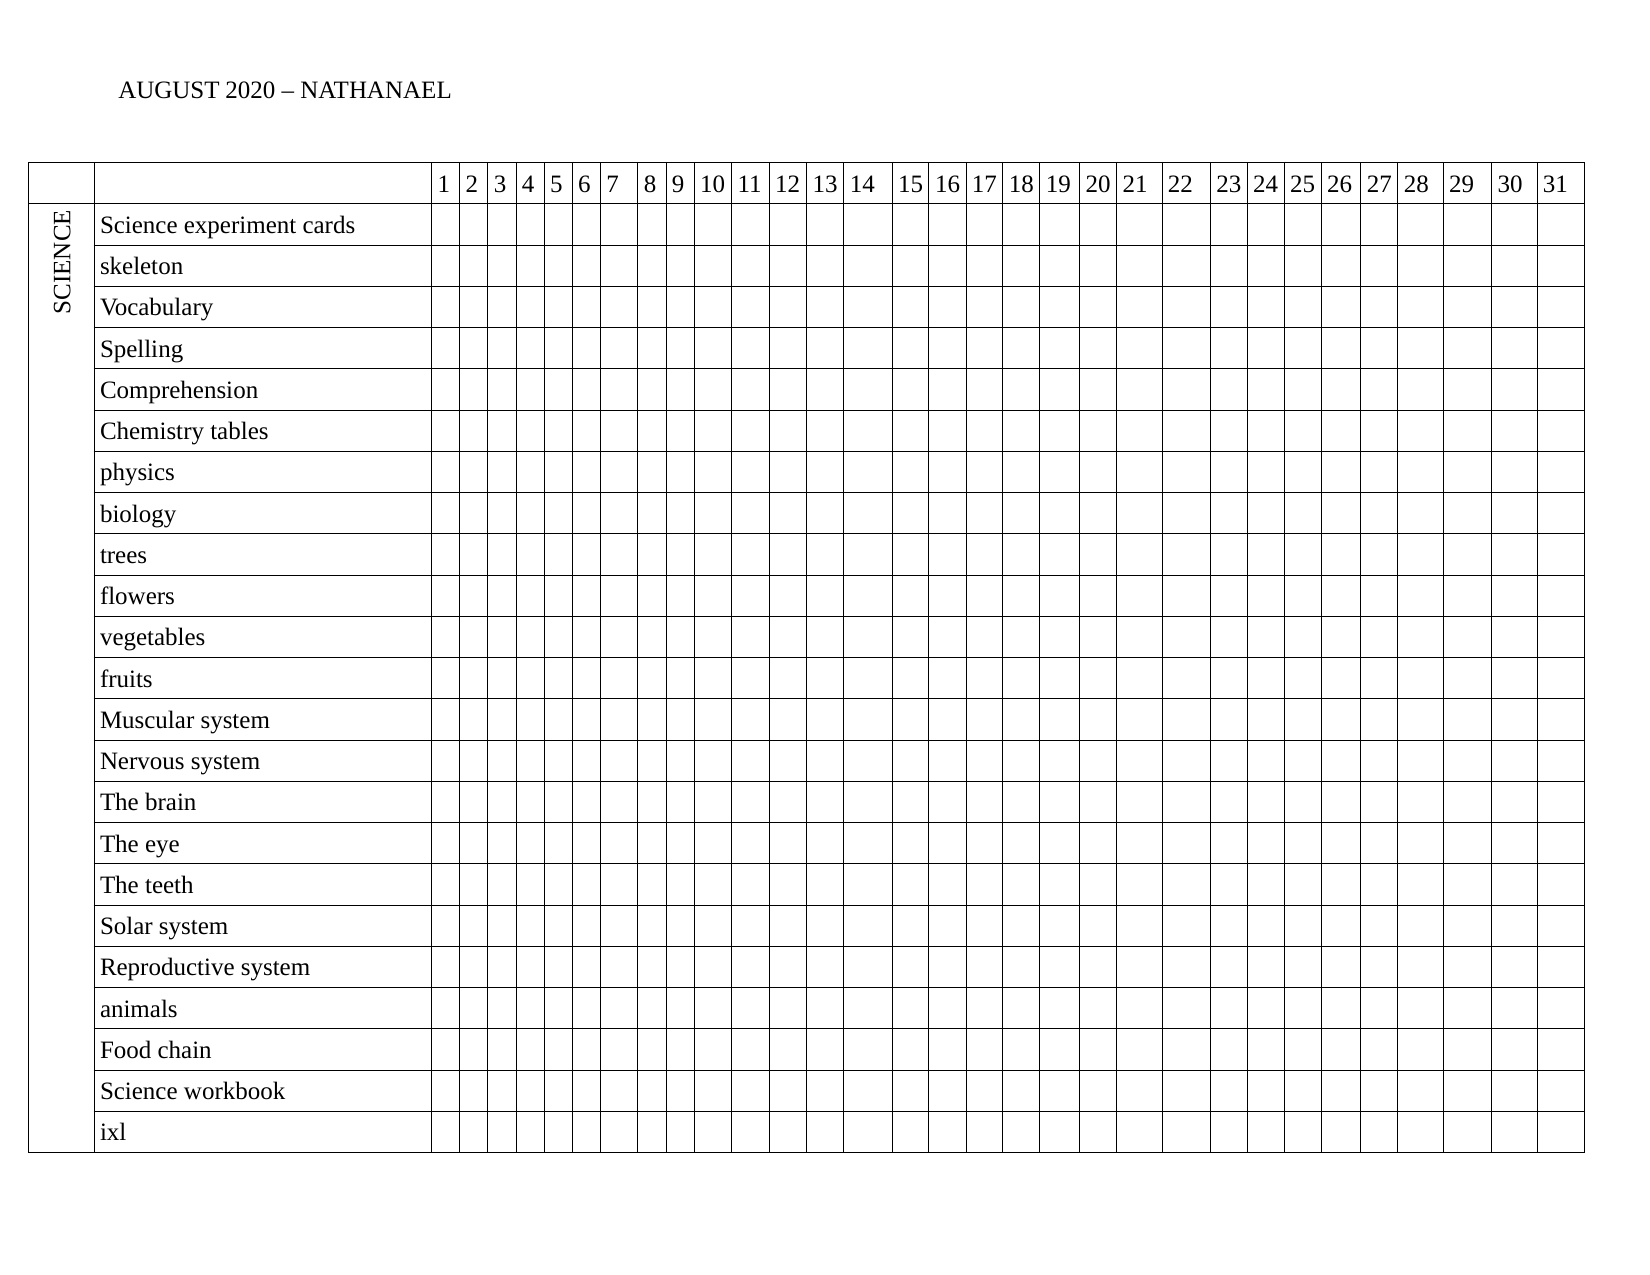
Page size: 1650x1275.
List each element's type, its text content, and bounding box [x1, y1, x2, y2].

table_cell [1398, 287, 1443, 327]
table_cell [967, 699, 1002, 739]
table_cell [695, 493, 731, 533]
table_cell [432, 782, 459, 822]
table_cell [1444, 1029, 1491, 1069]
table_cell [667, 369, 694, 409]
table_cell [1285, 988, 1321, 1028]
table_cell [1117, 534, 1162, 574]
table_cell [1398, 906, 1443, 946]
table_cell [488, 411, 516, 451]
table_cell [1163, 864, 1210, 904]
table_cell [1492, 741, 1537, 781]
table_cell [1003, 864, 1039, 904]
table_header [95, 163, 431, 203]
table_cell [893, 204, 928, 244]
table_cell [1538, 617, 1584, 657]
table_cell [1285, 699, 1321, 739]
table_cell [545, 1029, 572, 1069]
table_cell [1322, 658, 1360, 698]
table_cell [695, 287, 731, 327]
table_cell [460, 328, 487, 368]
table_cell [1444, 823, 1491, 863]
table_cell [1080, 493, 1116, 533]
table_header 3 [488, 163, 516, 203]
table_cell [1492, 328, 1537, 368]
table_cell [1211, 823, 1247, 863]
table_cell [1361, 1071, 1397, 1111]
table_cell [573, 906, 600, 946]
table_cell [1285, 452, 1321, 492]
table_cell Chemistry tables [95, 411, 431, 451]
table_cell [732, 246, 769, 286]
table_cell [517, 658, 544, 698]
table_cell [1248, 246, 1284, 286]
table_cell [638, 864, 666, 904]
table_cell [929, 1112, 966, 1152]
table_cell [1040, 576, 1079, 616]
table_cell [893, 534, 928, 574]
table_cell [460, 658, 487, 698]
table_cell flowers [95, 576, 431, 616]
table_cell [573, 246, 600, 286]
table_cell [893, 699, 928, 739]
table_cell [1248, 369, 1284, 409]
table_cell SCIENCE [29, 204, 94, 1152]
table_cell [1322, 988, 1360, 1028]
table_cell [638, 411, 666, 451]
table_cell [929, 699, 966, 739]
table_cell [601, 287, 637, 327]
table_cell [432, 493, 459, 533]
table_cell [807, 493, 843, 533]
table_cell [1285, 493, 1321, 533]
table_cell [770, 1071, 806, 1111]
table_cell [807, 823, 843, 863]
table_header 11 [732, 163, 769, 203]
table_cell [545, 782, 572, 822]
table_cell [460, 617, 487, 657]
table_cell [545, 328, 572, 368]
table_cell [893, 328, 928, 368]
table_cell [517, 823, 544, 863]
table_cell [1003, 452, 1039, 492]
table_cell [545, 1071, 572, 1111]
table_cell [517, 699, 544, 739]
table_cell [1211, 576, 1247, 616]
table_cell [1003, 658, 1039, 698]
table_cell [1080, 947, 1116, 987]
table_cell [770, 493, 806, 533]
table_cell [667, 658, 694, 698]
table_cell [1003, 823, 1039, 863]
table_cell [432, 452, 459, 492]
table_cell [770, 452, 806, 492]
table_cell [1040, 287, 1079, 327]
table_cell [573, 204, 600, 244]
table_cell [460, 576, 487, 616]
table_cell [1361, 1112, 1397, 1152]
table_cell [770, 1029, 806, 1069]
table_cell [1398, 658, 1443, 698]
table_cell physics [95, 452, 431, 492]
table_header 10 [695, 163, 731, 203]
table_cell [967, 369, 1002, 409]
table_cell [488, 988, 516, 1028]
table_cell Food chain [95, 1029, 431, 1069]
table_cell [967, 246, 1002, 286]
table_header 16 [929, 163, 966, 203]
table_cell [1361, 411, 1397, 451]
table_header 22 [1163, 163, 1210, 203]
table_cell [893, 1071, 928, 1111]
table_cell [1361, 617, 1397, 657]
table_cell Vocabulary [95, 287, 431, 327]
table_cell [1163, 287, 1210, 327]
table_cell [695, 864, 731, 904]
table_cell [695, 534, 731, 574]
table_cell [573, 864, 600, 904]
table_cell [1080, 369, 1116, 409]
table_cell [1444, 699, 1491, 739]
table_cell [732, 493, 769, 533]
table_cell [667, 1029, 694, 1069]
table_cell [1285, 947, 1321, 987]
table_cell Muscular system [95, 699, 431, 739]
table_cell [1322, 534, 1360, 574]
table_cell [488, 287, 516, 327]
table_cell [1322, 947, 1360, 987]
table_cell [1492, 782, 1537, 822]
table_cell [893, 576, 928, 616]
table_cell [1322, 328, 1360, 368]
table_cell [601, 369, 637, 409]
table_cell [844, 287, 892, 327]
table_cell [1117, 246, 1162, 286]
table_cell [1322, 287, 1360, 327]
table_cell [929, 864, 966, 904]
table_cell [460, 1029, 487, 1069]
table_cell [1492, 658, 1537, 698]
table_cell [638, 947, 666, 987]
table_header [29, 163, 94, 203]
table_cell [967, 204, 1002, 244]
table_cell [638, 369, 666, 409]
table_cell [545, 576, 572, 616]
table_header 20 [1080, 163, 1116, 203]
table_cell [638, 534, 666, 574]
table_cell [967, 741, 1002, 781]
table_cell [667, 493, 694, 533]
table_cell [1163, 658, 1210, 698]
table_cell [1538, 658, 1584, 698]
table_cell [1003, 947, 1039, 987]
table_cell [1080, 782, 1116, 822]
table_cell [460, 493, 487, 533]
table_cell [667, 988, 694, 1028]
table_cell [573, 369, 600, 409]
table_cell [432, 947, 459, 987]
table_cell [695, 411, 731, 451]
table_cell [1117, 782, 1162, 822]
table_cell [1003, 617, 1039, 657]
table_cell [893, 1112, 928, 1152]
table_cell [545, 947, 572, 987]
table_cell [517, 988, 544, 1028]
table_cell [460, 699, 487, 739]
table_cell [844, 823, 892, 863]
table_cell [1361, 823, 1397, 863]
table_cell [695, 369, 731, 409]
table_cell Nervous system [95, 741, 431, 781]
table_cell [667, 452, 694, 492]
table_cell [1163, 1071, 1210, 1111]
table_cell [432, 369, 459, 409]
table_cell [432, 1112, 459, 1152]
table_cell [1163, 452, 1210, 492]
table_cell [1492, 411, 1537, 451]
table_cell [1248, 1071, 1284, 1111]
table_cell [1003, 988, 1039, 1028]
table_cell [638, 823, 666, 863]
table_cell [1285, 782, 1321, 822]
table_cell [1080, 411, 1116, 451]
table_cell [601, 1112, 637, 1152]
table_cell [573, 452, 600, 492]
table_cell [1211, 287, 1247, 327]
table_cell [844, 741, 892, 781]
table_cell [1248, 947, 1284, 987]
table_cell [1492, 1112, 1537, 1152]
table_cell [1211, 906, 1247, 946]
table_cell [1003, 782, 1039, 822]
table_cell [460, 411, 487, 451]
table_cell [1003, 906, 1039, 946]
table_cell [1080, 906, 1116, 946]
table_cell [967, 452, 1002, 492]
table_cell [1322, 1029, 1360, 1069]
table_cell [573, 741, 600, 781]
table_cell [667, 204, 694, 244]
table_cell [517, 864, 544, 904]
table_header 7 [601, 163, 637, 203]
table_cell [1538, 452, 1584, 492]
table_cell biology [95, 493, 431, 533]
table_cell [967, 1112, 1002, 1152]
table_cell [573, 1071, 600, 1111]
table_cell [844, 1071, 892, 1111]
table_cell [1361, 741, 1397, 781]
table_cell [638, 576, 666, 616]
table_cell [1492, 204, 1537, 244]
table_cell [929, 287, 966, 327]
table_cell [1080, 534, 1116, 574]
table_cell [667, 699, 694, 739]
table_cell Science workbook [95, 1071, 431, 1111]
table_cell [770, 988, 806, 1028]
table_cell [929, 658, 966, 698]
table_cell [1444, 864, 1491, 904]
table_cell [1040, 246, 1079, 286]
table_header 4 [517, 163, 544, 203]
table_cell [638, 1112, 666, 1152]
table_cell [601, 617, 637, 657]
table_cell [807, 741, 843, 781]
table_header 1 [432, 163, 459, 203]
table_cell [695, 782, 731, 822]
table_cell [1538, 699, 1584, 739]
table_cell [1444, 782, 1491, 822]
table_cell [517, 411, 544, 451]
table_cell [517, 204, 544, 244]
table_cell Reproductive system [95, 947, 431, 987]
table_cell [770, 534, 806, 574]
table_cell [1163, 906, 1210, 946]
table_cell [1040, 658, 1079, 698]
table_cell [667, 823, 694, 863]
table_cell [545, 246, 572, 286]
table_cell [732, 617, 769, 657]
table_cell [929, 369, 966, 409]
table_cell [1080, 452, 1116, 492]
table_cell [545, 823, 572, 863]
table_cell [460, 246, 487, 286]
table_cell [517, 576, 544, 616]
table_header 31 [1538, 163, 1584, 203]
table_cell [695, 1112, 731, 1152]
table_cell [893, 658, 928, 698]
table_cell [1398, 534, 1443, 574]
table_cell [1285, 617, 1321, 657]
table_cell [573, 1112, 600, 1152]
table_cell [1492, 246, 1537, 286]
table_cell [893, 452, 928, 492]
table_cell [1492, 534, 1537, 574]
table_cell [667, 906, 694, 946]
table_cell [929, 1029, 966, 1069]
table_cell [1398, 1071, 1443, 1111]
table_cell [573, 947, 600, 987]
table_cell [460, 452, 487, 492]
table_cell [1040, 823, 1079, 863]
table_cell [844, 534, 892, 574]
table_cell [432, 328, 459, 368]
table_cell [432, 658, 459, 698]
table_cell [1117, 576, 1162, 616]
table_cell [460, 1112, 487, 1152]
table_cell [844, 576, 892, 616]
table_cell [638, 287, 666, 327]
table_cell [1163, 782, 1210, 822]
table_cell [929, 328, 966, 368]
table_cell [517, 741, 544, 781]
table_cell [1322, 782, 1360, 822]
table_cell [1248, 1029, 1284, 1069]
table_cell [638, 246, 666, 286]
table_cell [770, 906, 806, 946]
table_cell [770, 576, 806, 616]
table_cell [1444, 287, 1491, 327]
table_cell [545, 906, 572, 946]
table_cell [460, 1071, 487, 1111]
table_cell [432, 699, 459, 739]
table_cell [807, 658, 843, 698]
table_cell [488, 576, 516, 616]
table_cell [1040, 411, 1079, 451]
table_cell [1285, 1112, 1321, 1152]
table_cell [1361, 906, 1397, 946]
table_cell [1211, 617, 1247, 657]
table_cell [1322, 617, 1360, 657]
table_cell [807, 1071, 843, 1111]
table_cell [488, 741, 516, 781]
table_cell [667, 328, 694, 368]
table_cell [1163, 1029, 1210, 1069]
table_cell [460, 741, 487, 781]
table_cell [1361, 699, 1397, 739]
table_cell [1538, 493, 1584, 533]
table_cell [1163, 411, 1210, 451]
table_cell [1361, 452, 1397, 492]
table_cell [545, 1112, 572, 1152]
table_cell [1080, 1112, 1116, 1152]
table_cell [732, 369, 769, 409]
table_cell [1040, 906, 1079, 946]
table_cell [770, 699, 806, 739]
table_cell [1003, 328, 1039, 368]
table_header 27 [1361, 163, 1397, 203]
table_cell [1492, 1071, 1537, 1111]
table_cell [695, 658, 731, 698]
table_cell [844, 246, 892, 286]
table_cell [807, 699, 843, 739]
table_cell [1492, 864, 1537, 904]
table_cell [1211, 328, 1247, 368]
table_cell [1163, 204, 1210, 244]
table_cell [1248, 204, 1284, 244]
table_cell [1211, 246, 1247, 286]
table_cell [1538, 823, 1584, 863]
table_cell [1163, 823, 1210, 863]
table_cell [807, 864, 843, 904]
table_cell [1361, 287, 1397, 327]
table_cell [1444, 493, 1491, 533]
table_cell [732, 411, 769, 451]
table_cell [1444, 369, 1491, 409]
table_cell [1211, 947, 1247, 987]
table_cell [893, 246, 928, 286]
table_cell [732, 823, 769, 863]
table_cell [695, 328, 731, 368]
table_cell [1040, 204, 1079, 244]
table_cell [967, 1029, 1002, 1069]
table_cell [844, 452, 892, 492]
table_cell [667, 411, 694, 451]
table_cell [844, 864, 892, 904]
table_cell [1040, 741, 1079, 781]
table_cell [1248, 988, 1284, 1028]
table_cell [1361, 328, 1397, 368]
table_cell [1492, 906, 1537, 946]
table_cell [517, 617, 544, 657]
table_header 9 [667, 163, 694, 203]
table_cell [432, 906, 459, 946]
table_cell [807, 576, 843, 616]
table_cell [1361, 988, 1397, 1028]
table_cell [807, 782, 843, 822]
table_cell [732, 906, 769, 946]
table_cell [732, 782, 769, 822]
table_cell [1211, 534, 1247, 574]
table_cell [1361, 576, 1397, 616]
table_cell [667, 246, 694, 286]
table_cell [601, 534, 637, 574]
table_cell skeleton [95, 246, 431, 286]
table_cell [1285, 246, 1321, 286]
table_cell [638, 204, 666, 244]
table_cell [432, 287, 459, 327]
table_cell [929, 988, 966, 1028]
table_cell [1040, 328, 1079, 368]
table_cell Comprehension [95, 369, 431, 409]
table_header 28 [1398, 163, 1443, 203]
table_cell [1040, 369, 1079, 409]
table_header 5 [545, 163, 572, 203]
table_cell [573, 287, 600, 327]
table_cell [967, 1071, 1002, 1111]
table_cell [1040, 534, 1079, 574]
table_cell [488, 534, 516, 574]
table_cell [844, 1029, 892, 1069]
table_cell [601, 328, 637, 368]
table_cell The eye [95, 823, 431, 863]
table_cell [1322, 1071, 1360, 1111]
table_cell [488, 369, 516, 409]
table_cell [929, 741, 966, 781]
table_cell [1003, 246, 1039, 286]
table_cell [488, 1029, 516, 1069]
table_cell [1361, 493, 1397, 533]
table_cell [488, 328, 516, 368]
table_cell [732, 988, 769, 1028]
table_cell [1322, 452, 1360, 492]
table_cell [601, 452, 637, 492]
table_cell [844, 658, 892, 698]
table_cell [732, 534, 769, 574]
table_header 26 [1322, 163, 1360, 203]
table_cell [844, 782, 892, 822]
table_cell [667, 287, 694, 327]
table_cell [1361, 534, 1397, 574]
table_cell [1444, 534, 1491, 574]
table_cell [517, 906, 544, 946]
table_cell [1398, 328, 1443, 368]
table_cell [732, 576, 769, 616]
table_cell [545, 204, 572, 244]
table_cell [967, 493, 1002, 533]
table_cell [732, 658, 769, 698]
table_cell [1163, 369, 1210, 409]
table_cell [432, 988, 459, 1028]
table_cell [1003, 699, 1039, 739]
table_cell [432, 576, 459, 616]
table_cell [1163, 534, 1210, 574]
table_cell [770, 741, 806, 781]
table_cell [1003, 741, 1039, 781]
table_cell [770, 328, 806, 368]
table_cell [1163, 617, 1210, 657]
table_cell [638, 658, 666, 698]
table_cell [1040, 493, 1079, 533]
table_cell [1538, 782, 1584, 822]
table_cell [1361, 782, 1397, 822]
table_cell [1003, 411, 1039, 451]
table_cell [573, 699, 600, 739]
table_cell [1117, 864, 1162, 904]
table_cell [770, 617, 806, 657]
table_cell [1211, 411, 1247, 451]
table_cell [1248, 906, 1284, 946]
table_cell [1117, 947, 1162, 987]
table_cell [1248, 452, 1284, 492]
table_cell [1398, 988, 1443, 1028]
table_cell [807, 204, 843, 244]
table_cell [1538, 534, 1584, 574]
table_cell [1117, 1071, 1162, 1111]
table_cell [601, 988, 637, 1028]
table_cell The teeth [95, 864, 431, 904]
table_cell [601, 204, 637, 244]
table_cell [1248, 287, 1284, 327]
table_cell [432, 741, 459, 781]
table_cell [967, 782, 1002, 822]
table_cell [732, 452, 769, 492]
table_cell [1248, 782, 1284, 822]
table_cell [601, 1071, 637, 1111]
table_cell [1444, 328, 1491, 368]
table_cell [967, 411, 1002, 451]
table_cell [667, 741, 694, 781]
table_cell [1444, 452, 1491, 492]
table_cell [638, 617, 666, 657]
table_cell [1538, 246, 1584, 286]
table_cell [929, 493, 966, 533]
table_cell [770, 782, 806, 822]
table_cell [893, 617, 928, 657]
table_cell [1080, 988, 1116, 1028]
table_cell [1163, 699, 1210, 739]
table_cell Science experiment cards [95, 204, 431, 244]
table_cell [1211, 741, 1247, 781]
table_cell [1080, 246, 1116, 286]
table_cell [1398, 741, 1443, 781]
table_cell [573, 823, 600, 863]
table_cell [807, 369, 843, 409]
table_cell [545, 452, 572, 492]
table_cell [1285, 906, 1321, 946]
table_cell [1322, 864, 1360, 904]
table_cell [807, 246, 843, 286]
table_cell [545, 741, 572, 781]
table_cell [667, 782, 694, 822]
table_cell [1248, 411, 1284, 451]
table_cell [1538, 411, 1584, 451]
table_cell [488, 617, 516, 657]
table_cell [517, 328, 544, 368]
table_cell [638, 741, 666, 781]
table_cell [1322, 699, 1360, 739]
table_cell [517, 1071, 544, 1111]
table_cell [488, 452, 516, 492]
table_cell [1117, 1112, 1162, 1152]
table_cell [1248, 328, 1284, 368]
table_cell [545, 287, 572, 327]
table_cell [770, 287, 806, 327]
table_cell [1248, 699, 1284, 739]
table_cell [1492, 617, 1537, 657]
table_cell [1285, 534, 1321, 574]
table_cell [517, 287, 544, 327]
table_cell [517, 246, 544, 286]
table_cell [844, 328, 892, 368]
table_cell [929, 246, 966, 286]
table_cell [695, 1071, 731, 1111]
table_cell [488, 246, 516, 286]
table_cell [770, 411, 806, 451]
table_cell [1211, 1071, 1247, 1111]
table_cell [1361, 1029, 1397, 1069]
table_cell [1003, 369, 1039, 409]
table_cell [1248, 658, 1284, 698]
table_cell [1285, 823, 1321, 863]
table_cell [545, 617, 572, 657]
table_cell [1322, 204, 1360, 244]
table_cell [1040, 452, 1079, 492]
table_cell [1003, 1071, 1039, 1111]
table_cell [1398, 411, 1443, 451]
table_cell [844, 947, 892, 987]
table_cell [695, 204, 731, 244]
table_cell [844, 369, 892, 409]
table_cell [807, 1112, 843, 1152]
table_cell [488, 1112, 516, 1152]
table_cell [573, 411, 600, 451]
table_cell [1538, 1112, 1584, 1152]
table_cell [1398, 1029, 1443, 1069]
table_cell [638, 699, 666, 739]
table_cell [770, 658, 806, 698]
table_header 30 [1492, 163, 1537, 203]
table_cell [695, 246, 731, 286]
table_cell [1322, 906, 1360, 946]
table_cell [1117, 328, 1162, 368]
table_cell [1117, 617, 1162, 657]
table_cell [929, 452, 966, 492]
table_cell [1040, 1071, 1079, 1111]
table_cell [545, 493, 572, 533]
table_cell [1492, 699, 1537, 739]
table_header 13 [807, 163, 843, 203]
table_cell [844, 1112, 892, 1152]
table_cell [460, 782, 487, 822]
table_cell animals [95, 988, 431, 1028]
table_cell [545, 658, 572, 698]
table_cell [1040, 1112, 1079, 1152]
table_cell [1248, 864, 1284, 904]
table_cell [807, 1029, 843, 1069]
table_header 12 [770, 163, 806, 203]
table_cell [1398, 452, 1443, 492]
table_cell [1322, 1112, 1360, 1152]
table_cell [432, 411, 459, 451]
table_cell [1040, 864, 1079, 904]
table_cell [1117, 452, 1162, 492]
table_cell [1361, 947, 1397, 987]
table_cell [967, 328, 1002, 368]
table_cell [1040, 988, 1079, 1028]
table_cell [844, 204, 892, 244]
table_cell [638, 906, 666, 946]
table_cell Solar system [95, 906, 431, 946]
table_cell [517, 1029, 544, 1069]
table_cell [695, 947, 731, 987]
table_cell [732, 1071, 769, 1111]
table_cell [1444, 658, 1491, 698]
table_cell [545, 411, 572, 451]
table_cell [1003, 1112, 1039, 1152]
table_cell [929, 1071, 966, 1111]
table_cell [517, 493, 544, 533]
table_cell [732, 947, 769, 987]
table_cell [770, 864, 806, 904]
table_cell [695, 1029, 731, 1069]
table_cell [1285, 658, 1321, 698]
table_cell [1285, 1071, 1321, 1111]
table_cell [460, 287, 487, 327]
table_cell [929, 947, 966, 987]
table_header 25 [1285, 163, 1321, 203]
table_cell [1444, 204, 1491, 244]
table_cell [432, 823, 459, 863]
table_cell [1538, 287, 1584, 327]
table_cell [1492, 823, 1537, 863]
table_cell [732, 328, 769, 368]
table_cell [601, 411, 637, 451]
table_cell [1322, 823, 1360, 863]
table_cell [517, 947, 544, 987]
table_cell [1248, 823, 1284, 863]
table_cell [667, 864, 694, 904]
table_cell [967, 864, 1002, 904]
table_cell [1285, 204, 1321, 244]
table_cell [667, 576, 694, 616]
table_cell [1040, 699, 1079, 739]
table_cell [573, 658, 600, 698]
table_cell [1248, 741, 1284, 781]
table_cell [770, 823, 806, 863]
table_cell [770, 947, 806, 987]
table_cell [732, 204, 769, 244]
table_cell [1163, 493, 1210, 533]
table_cell [1398, 617, 1443, 657]
table_header 8 [638, 163, 666, 203]
table_cell [1444, 411, 1491, 451]
table_cell [967, 906, 1002, 946]
table_cell [460, 823, 487, 863]
table_cell [1117, 658, 1162, 698]
table_cell [967, 576, 1002, 616]
table_cell [929, 782, 966, 822]
table_cell [1538, 864, 1584, 904]
table_header 18 [1003, 163, 1039, 203]
table_header 21 [1117, 163, 1162, 203]
table_cell [1248, 493, 1284, 533]
table_cell [1117, 906, 1162, 946]
table_cell [638, 493, 666, 533]
table_cell [732, 1112, 769, 1152]
table_cell [460, 906, 487, 946]
table_cell [844, 493, 892, 533]
table_cell [488, 823, 516, 863]
table_cell [638, 1029, 666, 1069]
table_cell [893, 906, 928, 946]
table_cell [638, 988, 666, 1028]
table_cell [1444, 1071, 1491, 1111]
table_cell [1538, 204, 1584, 244]
table_cell [1163, 741, 1210, 781]
table_cell [601, 246, 637, 286]
table_cell [929, 204, 966, 244]
table_cell [1163, 576, 1210, 616]
table_cell ixl [95, 1112, 431, 1152]
table_cell [1211, 658, 1247, 698]
table_cell [460, 947, 487, 987]
table_cell [770, 246, 806, 286]
table_header 14 [844, 163, 892, 203]
table_cell [1211, 699, 1247, 739]
table_cell [601, 823, 637, 863]
table_cell [732, 699, 769, 739]
table_cell [1285, 576, 1321, 616]
table_cell [460, 204, 487, 244]
table_cell [1285, 741, 1321, 781]
table_cell [1398, 1112, 1443, 1152]
table_cell [1444, 1112, 1491, 1152]
table_cell Spelling [95, 328, 431, 368]
table_cell [432, 204, 459, 244]
table_cell [695, 741, 731, 781]
table_cell [1117, 741, 1162, 781]
table_cell [488, 782, 516, 822]
table_cell [1211, 782, 1247, 822]
table_cell [1492, 576, 1537, 616]
table_cell [1003, 576, 1039, 616]
table_cell [1538, 328, 1584, 368]
table_cell [573, 782, 600, 822]
table_header 2 [460, 163, 487, 203]
table_cell [929, 617, 966, 657]
table_cell [488, 947, 516, 987]
table_cell [601, 741, 637, 781]
table_cell [1492, 1029, 1537, 1069]
table_cell [893, 493, 928, 533]
table_cell [1163, 246, 1210, 286]
table_cell [1285, 287, 1321, 327]
table_cell [807, 328, 843, 368]
table_cell [1492, 947, 1537, 987]
table_cell [893, 369, 928, 409]
table_cell [1003, 204, 1039, 244]
table_header 29 [1444, 163, 1491, 203]
table_cell [807, 947, 843, 987]
table_cell [573, 328, 600, 368]
table_cell [601, 782, 637, 822]
table_cell [601, 864, 637, 904]
table_cell [1285, 369, 1321, 409]
table_cell [770, 1112, 806, 1152]
table_cell [1398, 864, 1443, 904]
table_cell [929, 906, 966, 946]
table_cell [573, 1029, 600, 1069]
table_cell [732, 741, 769, 781]
table_cell [732, 287, 769, 327]
table_cell [1117, 823, 1162, 863]
table_cell [1211, 204, 1247, 244]
table_cell [1211, 452, 1247, 492]
table_cell [1080, 204, 1116, 244]
table_cell [967, 658, 1002, 698]
table_cell [807, 287, 843, 327]
table_cell [807, 617, 843, 657]
table_cell [1117, 1029, 1162, 1069]
table_cell [460, 864, 487, 904]
table_header 19 [1040, 163, 1079, 203]
table_cell [638, 452, 666, 492]
table_cell [667, 947, 694, 987]
table_cell [807, 411, 843, 451]
table_cell [488, 906, 516, 946]
table_cell [517, 369, 544, 409]
table_cell [893, 782, 928, 822]
table_cell [770, 204, 806, 244]
table_cell [638, 328, 666, 368]
table_cell [893, 287, 928, 327]
table_cell [573, 988, 600, 1028]
table_cell [1248, 617, 1284, 657]
table_cell [1248, 576, 1284, 616]
table_cell [488, 699, 516, 739]
table_cell [1211, 1112, 1247, 1152]
table_cell [1003, 287, 1039, 327]
table_cell [1492, 369, 1537, 409]
table_cell [432, 617, 459, 657]
table_cell [1080, 328, 1116, 368]
table_cell [1080, 699, 1116, 739]
table_cell [1117, 493, 1162, 533]
table_cell fruits [95, 658, 431, 698]
table_cell [1080, 1071, 1116, 1111]
table_cell [667, 1071, 694, 1111]
table_cell [517, 452, 544, 492]
table_cell [893, 823, 928, 863]
table_cell [1211, 369, 1247, 409]
table_cell [517, 534, 544, 574]
table_cell [1444, 947, 1491, 987]
table_cell [1538, 988, 1584, 1028]
table_cell [1322, 411, 1360, 451]
table_cell [1538, 1029, 1584, 1069]
table_cell [638, 782, 666, 822]
table_cell [1080, 658, 1116, 698]
table_cell [517, 1112, 544, 1152]
table_cell [432, 246, 459, 286]
table_cell [460, 988, 487, 1028]
table_cell [1117, 988, 1162, 1028]
table_cell [488, 864, 516, 904]
table_cell [1211, 493, 1247, 533]
table_cell [1117, 369, 1162, 409]
table_cell [1163, 328, 1210, 368]
table_cell [1080, 1029, 1116, 1069]
table_cell [1003, 1029, 1039, 1069]
table_cell [601, 658, 637, 698]
table_cell [1398, 493, 1443, 533]
table_cell [1117, 411, 1162, 451]
table_cell [1003, 534, 1039, 574]
table_cell [1285, 328, 1321, 368]
table_cell [1117, 204, 1162, 244]
table_cell [1444, 576, 1491, 616]
table_cell [1080, 823, 1116, 863]
table_cell [432, 864, 459, 904]
table_header 24 [1248, 163, 1284, 203]
table_cell The brain [95, 782, 431, 822]
table_cell [488, 204, 516, 244]
table_cell [893, 1029, 928, 1069]
table_cell [573, 493, 600, 533]
table_cell [1003, 493, 1039, 533]
table_cell [432, 1071, 459, 1111]
table_cell [844, 411, 892, 451]
table_cell [929, 823, 966, 863]
table_cell [460, 534, 487, 574]
table_cell [844, 617, 892, 657]
table_cell [1361, 864, 1397, 904]
table_cell [1492, 452, 1537, 492]
table_cell [1080, 287, 1116, 327]
table_cell [601, 906, 637, 946]
table_cell [667, 617, 694, 657]
table_cell [601, 947, 637, 987]
table_cell [1398, 947, 1443, 987]
table_cell [488, 1071, 516, 1111]
table_cell [695, 988, 731, 1028]
table_cell [1080, 741, 1116, 781]
table_cell [1361, 658, 1397, 698]
table_cell [967, 534, 1002, 574]
table_cell [1492, 988, 1537, 1028]
table_cell [1444, 741, 1491, 781]
table_cell [667, 1112, 694, 1152]
table_cell [893, 741, 928, 781]
table_cell [1444, 988, 1491, 1028]
table_cell [1492, 287, 1537, 327]
table_cell [1080, 576, 1116, 616]
table_cell [967, 287, 1002, 327]
table_cell [967, 947, 1002, 987]
table_cell [807, 452, 843, 492]
table_cell vegetables [95, 617, 431, 657]
table_cell [1163, 988, 1210, 1028]
table_cell [545, 864, 572, 904]
table_cell [1322, 741, 1360, 781]
table_cell [1248, 1112, 1284, 1152]
table_cell [1538, 576, 1584, 616]
table_cell [1211, 864, 1247, 904]
table_cell [1040, 782, 1079, 822]
table_cell [807, 534, 843, 574]
table_cell [638, 1071, 666, 1111]
table_cell [1080, 864, 1116, 904]
table_cell [601, 576, 637, 616]
table_cell [1322, 576, 1360, 616]
table_cell [517, 782, 544, 822]
table_cell [1040, 947, 1079, 987]
table_cell [807, 988, 843, 1028]
table_cell [1538, 1071, 1584, 1111]
table_cell [695, 452, 731, 492]
table_cell [1492, 493, 1537, 533]
table_cell [1538, 741, 1584, 781]
table_cell [893, 988, 928, 1028]
table_cell [573, 576, 600, 616]
table_cell [1444, 246, 1491, 286]
table_cell [1285, 864, 1321, 904]
table_cell [1444, 617, 1491, 657]
table_cell [893, 864, 928, 904]
table_cell [667, 534, 694, 574]
table_cell [695, 906, 731, 946]
table_cell [967, 617, 1002, 657]
table_cell [1248, 534, 1284, 574]
table_cell [1285, 1029, 1321, 1069]
table_cell [573, 534, 600, 574]
table_cell [432, 1029, 459, 1069]
table_cell [1080, 617, 1116, 657]
table_cell [488, 493, 516, 533]
table_cell [1040, 617, 1079, 657]
table_cell [1322, 369, 1360, 409]
table_cell [1163, 947, 1210, 987]
table_cell [695, 617, 731, 657]
table_cell [1398, 204, 1443, 244]
table_cell [1398, 246, 1443, 286]
table_cell [545, 369, 572, 409]
table_cell [695, 823, 731, 863]
table_header 15 [893, 163, 928, 203]
table_cell [967, 823, 1002, 863]
table_cell [488, 658, 516, 698]
table_header 17 [967, 163, 1002, 203]
table_cell [432, 534, 459, 574]
table_cell [460, 369, 487, 409]
table_cell [732, 1029, 769, 1069]
table_cell [1361, 369, 1397, 409]
table_cell [1322, 493, 1360, 533]
table_cell [770, 369, 806, 409]
table_cell [1285, 411, 1321, 451]
table_cell [1117, 699, 1162, 739]
table_cell [545, 534, 572, 574]
table_cell [573, 617, 600, 657]
table_cell [1538, 369, 1584, 409]
table_cell [1163, 1112, 1210, 1152]
table_cell [807, 906, 843, 946]
table_cell [893, 411, 928, 451]
table_cell [601, 493, 637, 533]
table_cell [545, 988, 572, 1028]
table_cell [732, 864, 769, 904]
table_cell [1211, 988, 1247, 1028]
table_cell [1398, 576, 1443, 616]
table_cell [601, 699, 637, 739]
table_cell [1117, 287, 1162, 327]
table_cell [844, 988, 892, 1028]
table_cell [1538, 947, 1584, 987]
table_cell [695, 699, 731, 739]
table_header 23 [1211, 163, 1247, 203]
table_cell [893, 947, 928, 987]
table_cell [1538, 906, 1584, 946]
table_cell [1444, 906, 1491, 946]
table_cell [1322, 246, 1360, 286]
table_cell [1398, 699, 1443, 739]
table_cell trees [95, 534, 431, 574]
table_cell [1398, 369, 1443, 409]
table_cell [844, 906, 892, 946]
table_cell [1361, 246, 1397, 286]
table_cell [1040, 1029, 1079, 1069]
table_cell [1398, 782, 1443, 822]
table_cell [929, 534, 966, 574]
table_header 6 [573, 163, 600, 203]
table_cell [929, 576, 966, 616]
table_cell [844, 699, 892, 739]
table_cell [601, 1029, 637, 1069]
table_cell [695, 576, 731, 616]
table_cell [1361, 204, 1397, 244]
table_cell [545, 699, 572, 739]
table_cell [1398, 823, 1443, 863]
table_cell [929, 411, 966, 451]
table_cell [967, 988, 1002, 1028]
table_cell [1211, 1029, 1247, 1069]
